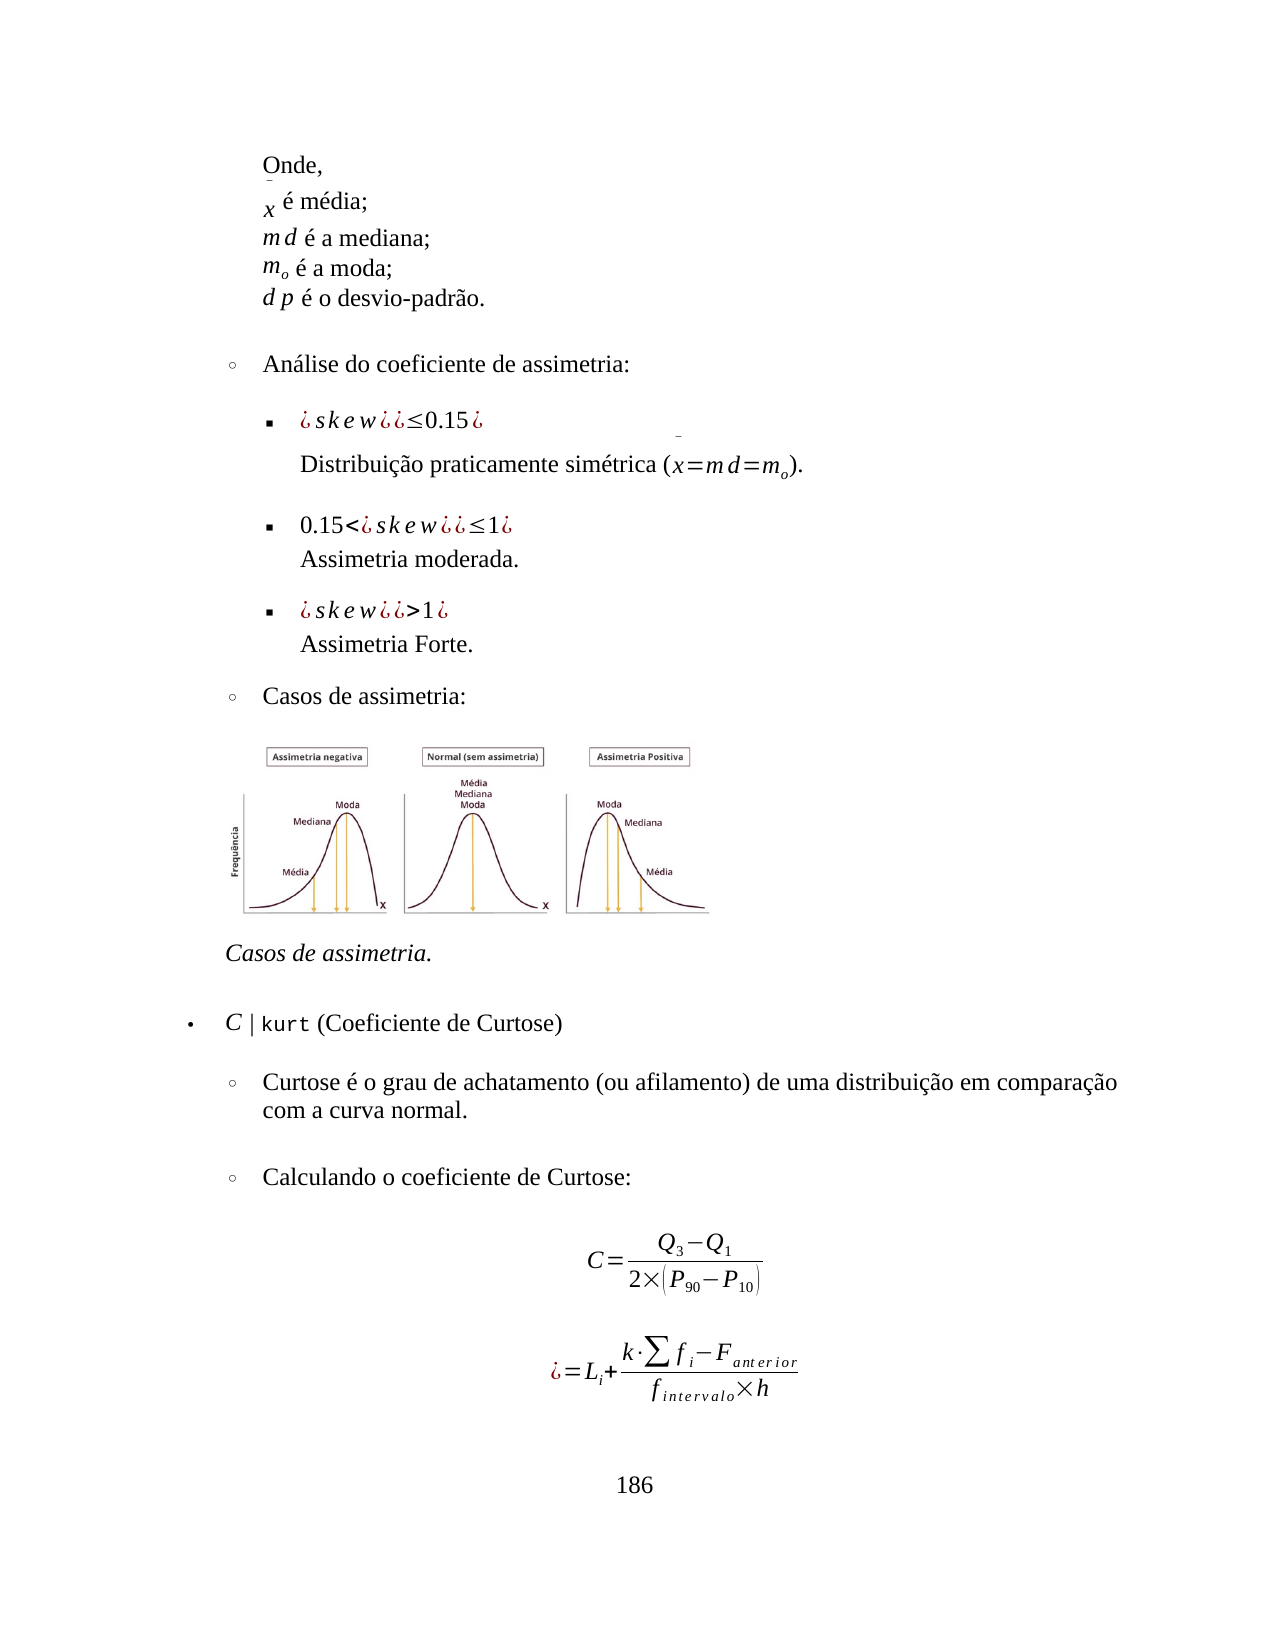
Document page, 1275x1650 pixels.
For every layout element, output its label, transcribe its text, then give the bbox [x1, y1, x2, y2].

list Casos de assimetria. [187, 938, 1125, 966]
picture [225, 738, 713, 926]
list Onde, é média; é a mediana; é a moda; é o desvio-padrão. [225, 150, 1125, 341]
list Calculando o coeficiente de Curtose: [225, 1162, 1125, 1219]
list Distribuição praticamente simétrica (). [262, 407, 1125, 511]
list | kurt (Coeficiente de Curtose) [187, 1008, 1125, 1067]
list Análise do coeficiente de assimetria: [225, 349, 1125, 407]
list Casos de assimetria: [225, 681, 1125, 739]
list Assimetria moderada. [262, 511, 1125, 596]
list Curtose é o grau de achatamento (ou afilamento) de uma distribuição em comparação com a curva normal. [225, 1067, 1125, 1153]
list Assimetria Forte. [262, 596, 1125, 681]
